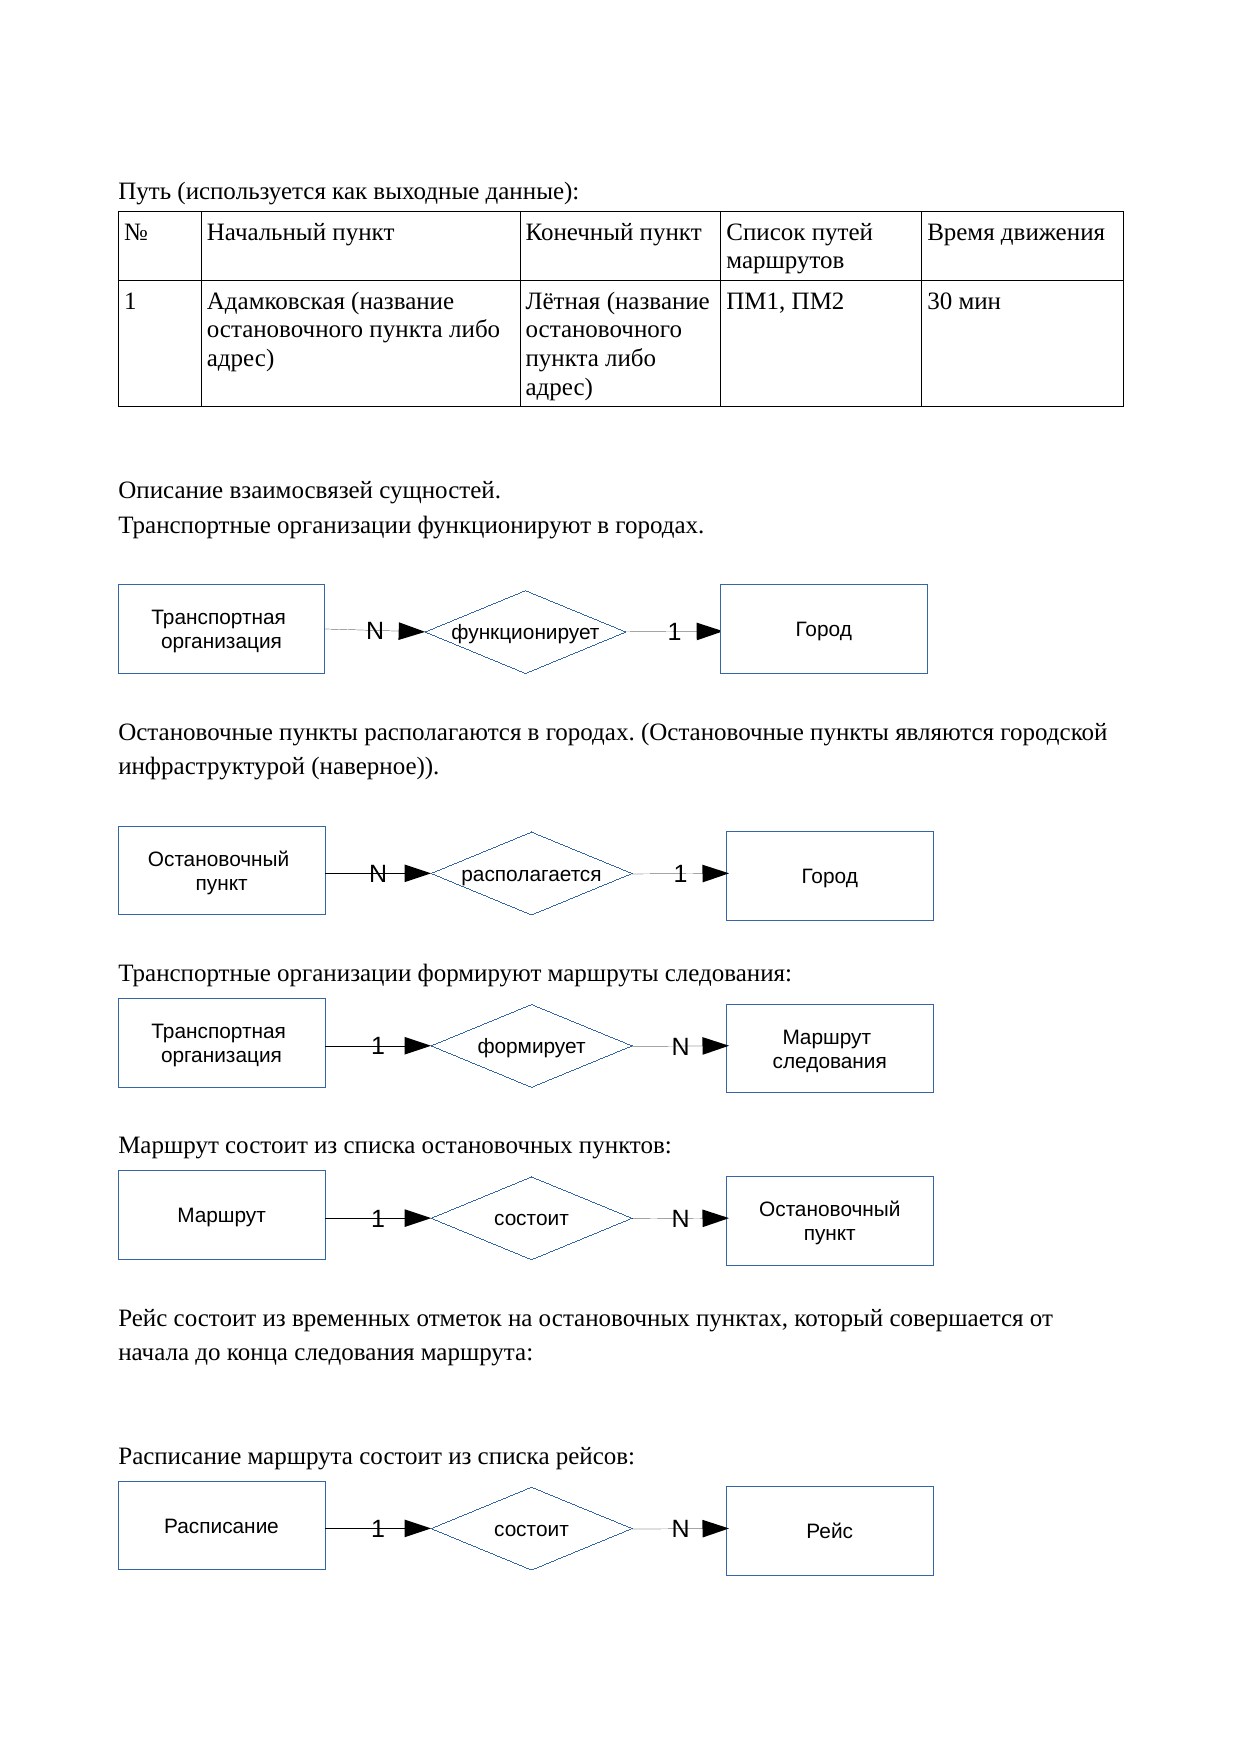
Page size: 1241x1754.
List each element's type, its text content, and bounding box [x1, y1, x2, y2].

table_cell Адамковская (название остановочного пункта либо адрес) [202, 281, 520, 406]
text Транспортные организации формируют маршруты следования: [118, 958, 1122, 987]
table_header Время движения [922, 212, 1123, 280]
table_header Начальный пункт [202, 212, 520, 280]
table_header Конечный пункт [521, 212, 720, 280]
text Транспортные организации функционируют в городах. [118, 510, 1122, 539]
text Рейс состоит из временных отметок на остановочных пунктах, который совершается от начала до конца следования маршрута: [118, 1303, 1122, 1366]
table_cell Лётная (название остановочного пункта либо адрес) [521, 281, 720, 406]
table_cell ПМ1, ПМ2 [721, 281, 921, 406]
table_header Список путей маршрутов [721, 212, 921, 280]
table_header № [119, 212, 201, 280]
text Остановочные пункты располагаются в городах. (Остановочные пункты являются городской инфраструктурой (наверное)). [118, 717, 1122, 780]
text Путь (используется как выходные данные): [118, 176, 1122, 205]
text Расписание маршрута состоит из списка рейсов: [118, 1441, 1122, 1470]
table_cell 1 [119, 281, 201, 406]
text , [118, 820, 1122, 849]
text Описание взаимосвязей сущностей. [118, 476, 1122, 504]
text Маршрут состоит из списка остановочных пунктов: [118, 1131, 1122, 1159]
table_cell 30 мин [922, 281, 1123, 406]
